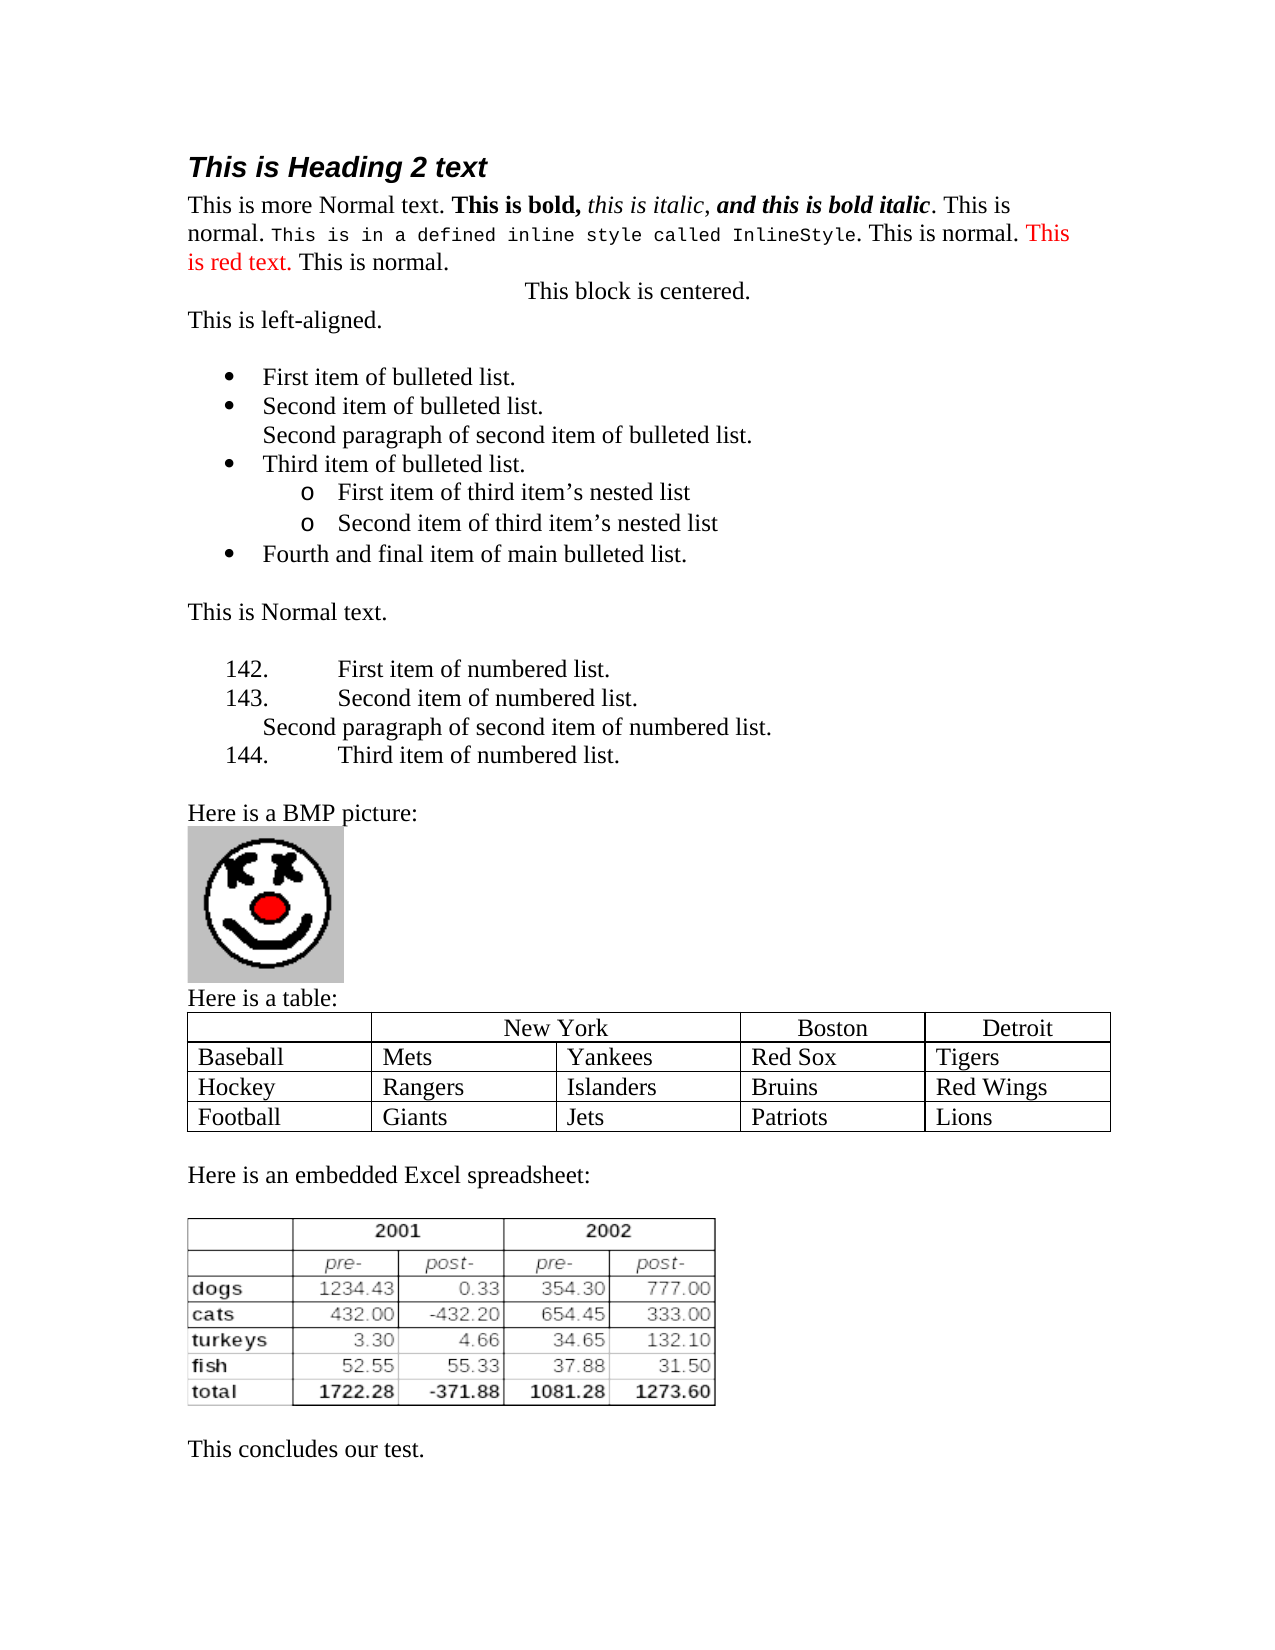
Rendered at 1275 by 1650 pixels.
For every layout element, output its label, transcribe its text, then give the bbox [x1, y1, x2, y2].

table_cell Patriots [741, 1102, 924, 1131]
text Here is a BMP picture: [187, 798, 1087, 827]
table_cell Baseball [188, 1043, 371, 1071]
list First item of third item’s nested list [300, 477, 1087, 508]
table_cell Lions [926, 1102, 1110, 1131]
table_cell Red Wings [926, 1072, 1110, 1101]
table_header Boston [741, 1013, 924, 1041]
list Third item of bulleted list. [225, 449, 1087, 477]
list Second item of numbered list. [225, 683, 1087, 712]
list Third item of numbered list. [225, 740, 1087, 769]
text Here is an embedded Excel spreadsheet: [187, 1161, 1087, 1189]
list First item of bulleted list. [225, 362, 1087, 391]
text This block is centered. [187, 276, 1087, 305]
text Here is a table: [187, 983, 1087, 1012]
table_cell Yankees [557, 1043, 740, 1071]
list Second item of third item’s nested list [300, 508, 1087, 539]
table_cell Bruins [741, 1072, 924, 1101]
table_cell Mets [372, 1043, 556, 1071]
list First item of numbered list. [225, 654, 1087, 683]
table_cell Hockey [188, 1072, 371, 1101]
text This is left-aligned. [187, 305, 1087, 334]
text Second paragraph of second item of numbered list. [262, 712, 1087, 740]
subtitle This is Heading 2 text [187, 150, 1087, 183]
table_cell Football [188, 1102, 371, 1131]
table_cell Tigers [926, 1043, 1110, 1071]
list Second item of bulleted list. [225, 391, 1087, 420]
text This is more Normal text. This is bold, this is italic, and this is bold italic. This is normal. This is in a defined inline style called InlineStyle. This is normal. This is red text. This is normal. [187, 190, 1087, 276]
table_cell Rangers [372, 1072, 556, 1101]
table_header New York [372, 1013, 740, 1041]
table_cell Red Sox [741, 1043, 924, 1071]
table_header Detroit [926, 1013, 1110, 1041]
table_cell Giants [372, 1102, 556, 1131]
table_cell Jets [557, 1102, 740, 1131]
text Second paragraph of second item of bulleted list. [262, 420, 1087, 449]
list Fourth and final item of main bulleted list. [225, 539, 1087, 568]
table_header [188, 1013, 371, 1041]
table_cell Islanders [557, 1072, 740, 1101]
text This is Normal text. [187, 597, 1087, 625]
text This concludes our test. [187, 1434, 1087, 1463]
